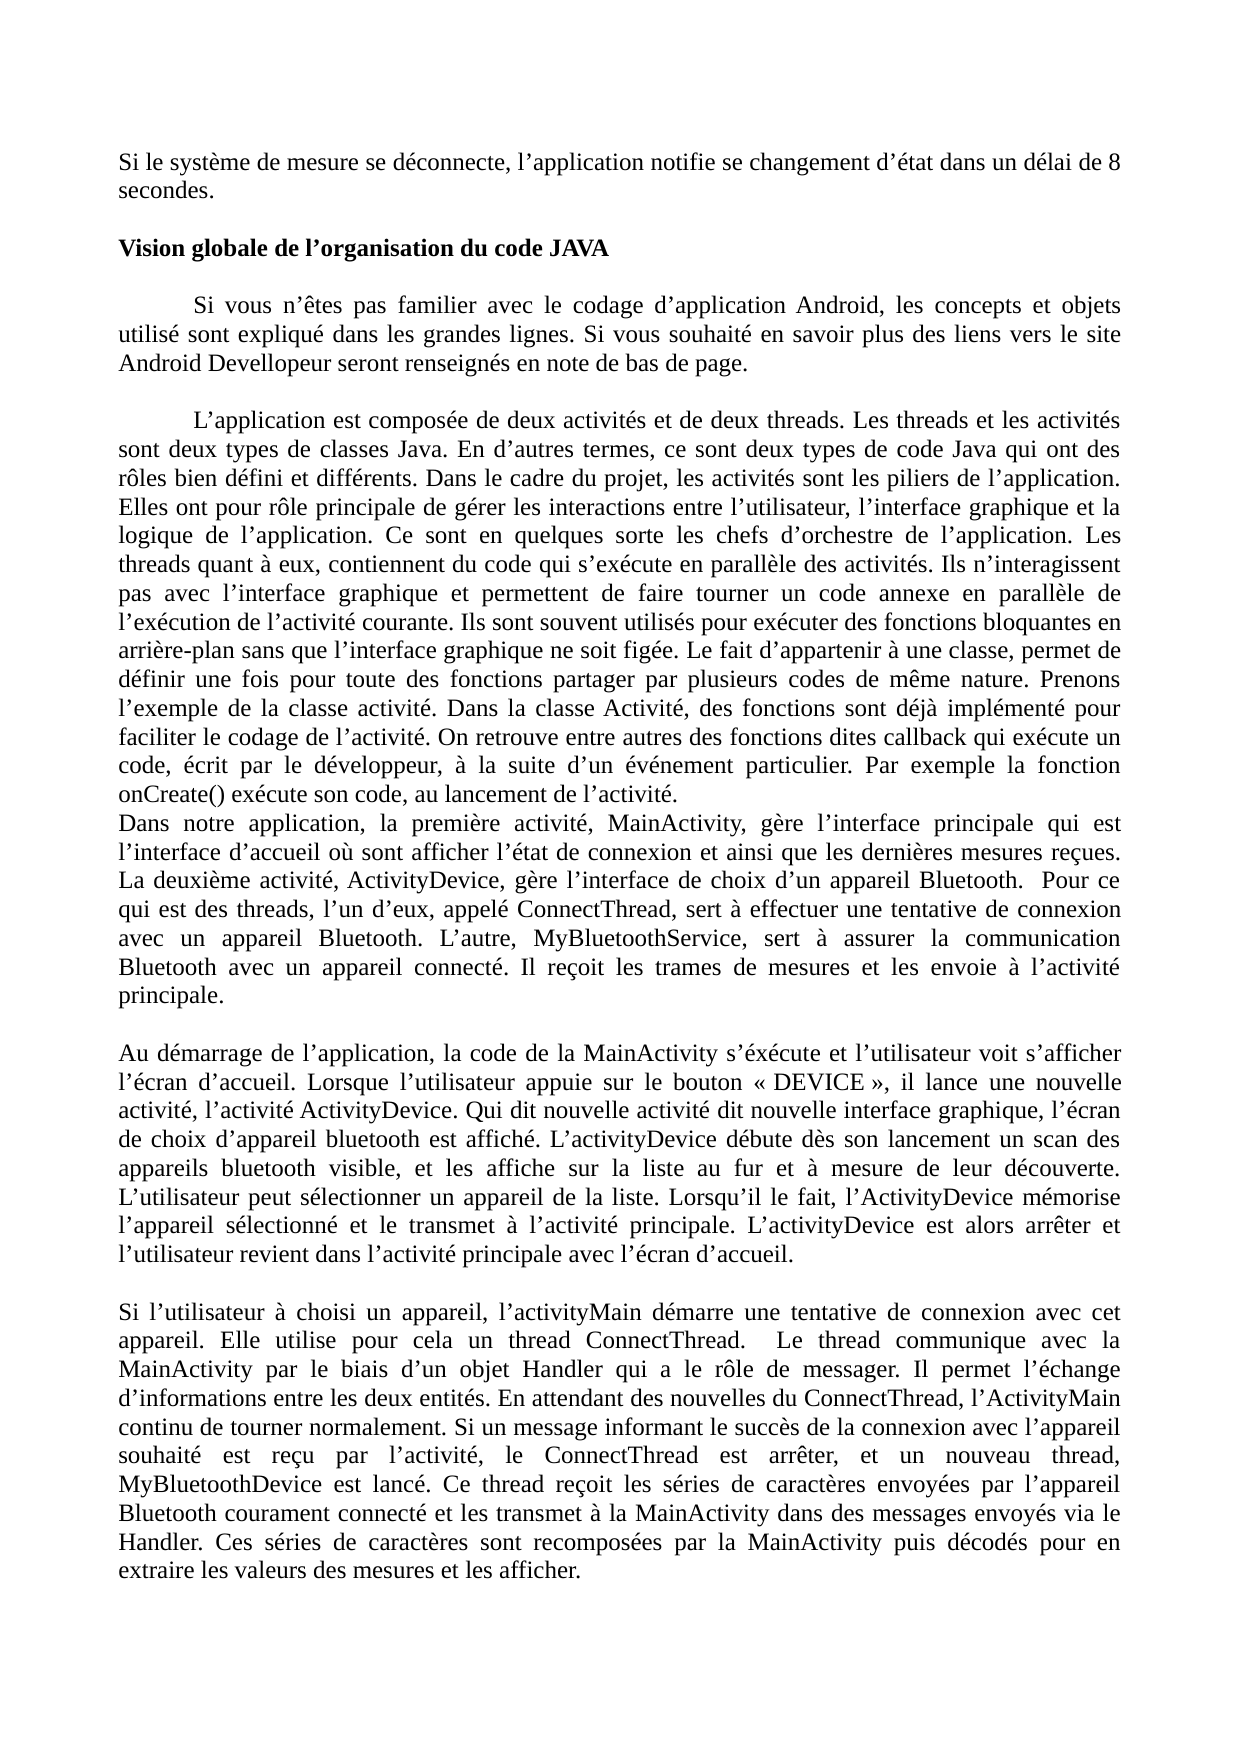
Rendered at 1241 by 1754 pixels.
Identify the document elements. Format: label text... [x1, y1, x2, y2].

text Si le système de mesure se déconnecte, l’application notifie se changement d’état dans un délai de 8 secondes. [118, 147, 1122, 204]
text Dans notre application, la première activité, MainActivity, gère l’interface principale qui est l’interface d’accueil où sont afficher l’état de connexion et ainsi que les dernières mesures reçues. La deuxième activité, ActivityDevice, gère l’interface de choix d’un appareil Bluetooth. Pour ce qui est des threads, l’un d’eux, appelé ConnectThread, sert à effectuer une tentative de connexion avec un appareil Bluetooth. L’autre, MyBluetoothService, sert à assurer la communication Bluetooth avec un appareil connecté. Il reçoit les trames de mesures et les envoie à l’activité principale. [118, 808, 1122, 1009]
text Vision globale de l’organisation du code JAVA [118, 233, 1122, 262]
text L’application est composée de deux activités et de deux threads. Les threads et les activités sont deux types de classes Java. En d’autres termes, ce sont deux types de code Java qui ont des rôles bien défini et différents. Dans le cadre du projet, les activités sont les piliers de l’application. Elles ont pour rôle principale de gérer les interactions entre l’utilisateur, l’interface graphique et la logique de l’application. Ce sont en quelques sorte les chefs d’orchestre de l’application. Les threads quant à eux, contiennent du code qui s’exécute en parallèle des activités. Ils n’interagissent pas avec l’interface graphique et permettent de faire tourner un code annexe en parallèle de l’exécution de l’activité courante. Ils sont souvent utilisés pour exécuter des fonctions bloquantes en arrière-plan sans que l’interface graphique ne soit figée. Le fait d’appartenir à une classe, permet de définir une fois pour toute des fonctions partager par plusieurs codes de même nature. Prenons l’exemple de la classe activité. Dans la classe Activité, des fonctions sont déjà implémenté pour faciliter le codage de l’activité. On retrouve entre autres des fonctions dites callback qui exécute un code, écrit par le développeur, à la suite d’un événement particulier. Par exemple la fonction onCreate() exécute son code, au lancement de l’activité. [118, 406, 1122, 808]
text Au démarrage de l’application, la code de la MainActivity s’éxécute et l’utilisateur voit s’afficher l’écran d’accueil. Lorsque l’utilisateur appuie sur le bouton « DEVICE », il lance une nouvelle activité, l’activité ActivityDevice. Qui dit nouvelle activité dit nouvelle interface graphique, l’écran de choix d’appareil bluetooth est affiché. L’activityDevice débute dès son lancement un scan des appareils bluetooth visible, et les affiche sur la liste au fur et à mesure de leur découverte. L’utilisateur peut sélectionner un appareil de la liste. Lorsqu’il le fait, l’ActivityDevice mémorise l’appareil sélectionné et le transmet à l’activité principale. L’activityDevice est alors arrêter et l’utilisateur revient dans l’activité principale avec l’écran d’accueil. [118, 1038, 1122, 1268]
text Si l’utilisateur à choisi un appareil, l’activityMain démarre une tentative de connexion avec cet appareil. Elle utilise pour cela un thread ConnectThread. Le thread communique avec la MainActivity par le biais d’un objet Handler qui a le rôle de messager. Il permet l’échange d’informations entre les deux entités. En attendant des nouvelles du ConnectThread, l’ActivityMain continu de tourner normalement. Si un message informant le succès de la connexion avec l’appareil souhaité est reçu par l’activité, le ConnectThread est arrêter, et un nouveau thread, MyBluetoothDevice est lancé. Ce thread reçoit les séries de caractères envoyées par l’appareil Bluetooth courament connecté et les transmet à la MainActivity dans des messages envoyés via le Handler. Ces séries de caractères sont recomposées par la MainActivity puis décodés pour en extraire les valeurs des mesures et les afficher. [118, 1297, 1122, 1584]
text Si vous n’êtes pas familier avec le codage d’application Android, les concepts et objets utilisé sont expliqué dans les grandes lignes. Si vous souhaité en savoir plus des liens vers le site Android Devellopeur seront renseignés en note de bas de page. [118, 291, 1122, 377]
